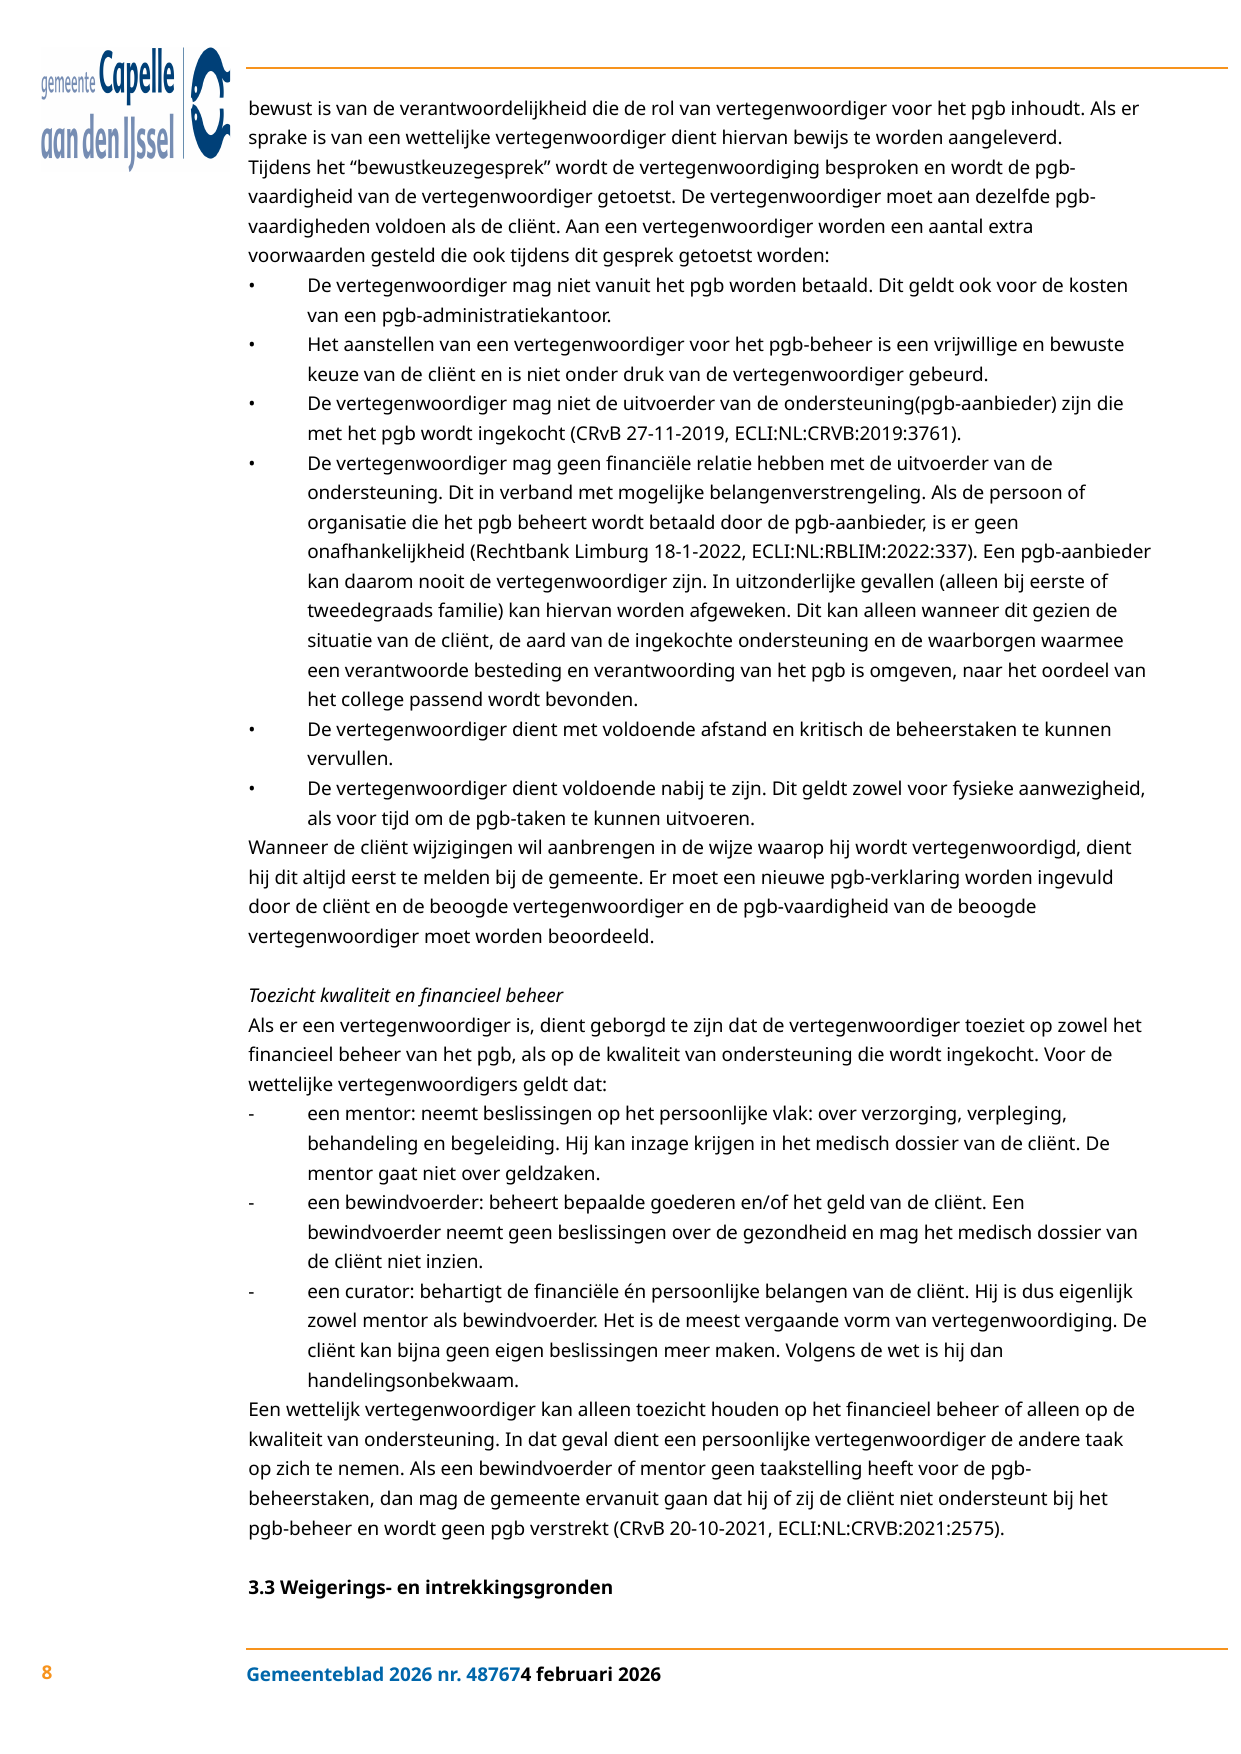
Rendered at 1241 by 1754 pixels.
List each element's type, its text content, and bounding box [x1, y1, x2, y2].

text Toezicht kwaliteit en financieel beheer [248, 982, 1152, 1008]
text Tijdens het “bewustkeuzegesprek” wordt de vertegenwoordiging besproken en wordt de pgb-vaardigheid van de vertegenwoordiger getoetst. De vertegenwoordiger moet aan dezelfde pgb-vaardigheden voldoen als de cliënt. Aan een vertegenwoordiger worden een aantal extra voorwaarden gesteld die ook tijdens dit gesprek getoetst worden: [248, 154, 1152, 268]
list een mentor: neemt beslissingen op het persoonlijke vlak: over verzorging, verpleging, behandeling en begeleiding. Hij kan inzage krijgen in het medisch dossier van de cliënt. De mentor gaat niet over geldzaken. [248, 1101, 1152, 1186]
list De vertegenwoordiger mag niet vanuit het pgb worden betaald. Dit geldt ook voor de kosten van een pgb-administratiekantoor. [248, 272, 1152, 328]
list De vertegenwoordiger mag niet de uitvoerder van de ondersteuning(pgb-aanbieder) zijn die met het pgb wordt ingekocht (CRvB 27-11-2019, ECLI:NL:CRVB:2019:3761). [248, 391, 1152, 446]
list De vertegenwoordiger dient met voldoende afstand en kritisch de beheerstaken te kunnen vervullen. [248, 716, 1152, 771]
text Een wettelijk vertegenwoordiger kan alleen toezicht houden op het financieel beheer of alleen op de kwaliteit van ondersteuning. In dat geval dient een persoonlijke vertegenwoordiger de andere taak op zich te nemen. Als een bewindvoerder of mentor geen taakstelling heeft voor de pgb-beheerstaken, dan mag de gemeente ervanuit gaan dat hij of zij de cliënt niet ondersteunt bij het pgb-beheer en wordt geen pgb verstrekt (CRvB 20-10-2021, ECLI:NL:CRVB:2021:2575). [248, 1396, 1152, 1541]
list De vertegenwoordiger mag geen financiële relatie hebben met de uitvoerder van de ondersteuning. Dit in verband met mogelijke belangenverstrengeling. Als de persoon of organisatie die het pgb beheert wordt betaald door de pgb-aanbieder, is er geen onafhankelijkheid (Rechtbank Limburg 18-1-2022, ECLI:NL:RBLIM:2022:337). Een pgb-aanbieder kan daarom nooit de vertegenwoordiger zijn. In uitzonderlijke gevallen (alleen bij eerste of tweedegraads familie) kan hiervan worden afgeweken. Dit kan alleen wanneer dit gezien de situatie van de cliënt, de aard van de ingekochte ondersteuning en de waarborgen waarmee een verantwoorde besteding en verantwoording van het pgb is omgeven, naar het oordeel van het college passend wordt bevonden. [248, 450, 1152, 712]
text 3.3 Weigerings- en intrekkingsgronden [248, 1574, 1152, 1600]
text bewust is van de verantwoordelijkheid die de rol van vertegenwoordiger voor het pgb inhoudt. Als er sprake is van een wettelijke vertegenwoordiger dient hiervan bewijs te worden aangeleverd. [248, 95, 1152, 150]
picture [41, 47, 231, 172]
list een curator: behartigt de financiële én persoonlijke belangen van de cliënt. Hij is dus eigenlijk zowel mentor als bewindvoerder. Het is de meest vergaande vorm van vertegenwoordiging. De cliënt kan bijna geen eigen beslissingen meer maken. Volgens de wet is hij dan handelingsonbekwaam. [248, 1278, 1152, 1393]
text Wanneer de cliënt wijzigingen wil aanbrengen in de wijze waarop hij wordt vertegenwoordigd, dient hij dit altijd eerst te melden bij de gemeente. Er moet een nieuwe pgb-verklaring worden ingevuld door de cliënt en de beoogde vertegenwoordiger en de pgb-vaardigheid van de beoogde vertegenwoordiger moet worden beoordeeld. [248, 834, 1152, 949]
list een bewindvoerder: beheert bepaalde goederen en/of het geld van de cliënt. Een bewindvoerder neemt geen beslissingen over de gezondheid en mag het medisch dossier van de cliënt niet inzien. [248, 1189, 1152, 1274]
list Het aanstellen van een vertegenwoordiger voor het pgb-beheer is een vrijwillige en bewuste keuze van de cliënt en is niet onder druk van de vertegenwoordiger gebeurd. [248, 331, 1152, 387]
text Als er een vertegenwoordiger is, dient geborgd te zijn dat de vertegenwoordiger toeziet op zowel het financieel beheer van het pgb, als op de kwaliteit van ondersteuning die wordt ingekocht. Voor de wettelijke vertegenwoordigers geldt dat: [248, 1012, 1152, 1097]
list De vertegenwoordiger dient voldoende nabij te zijn. Dit geldt zowel voor fysieke aanwezigheid, als voor tijd om de pgb-taken te kunnen uitvoeren. [248, 775, 1152, 831]
